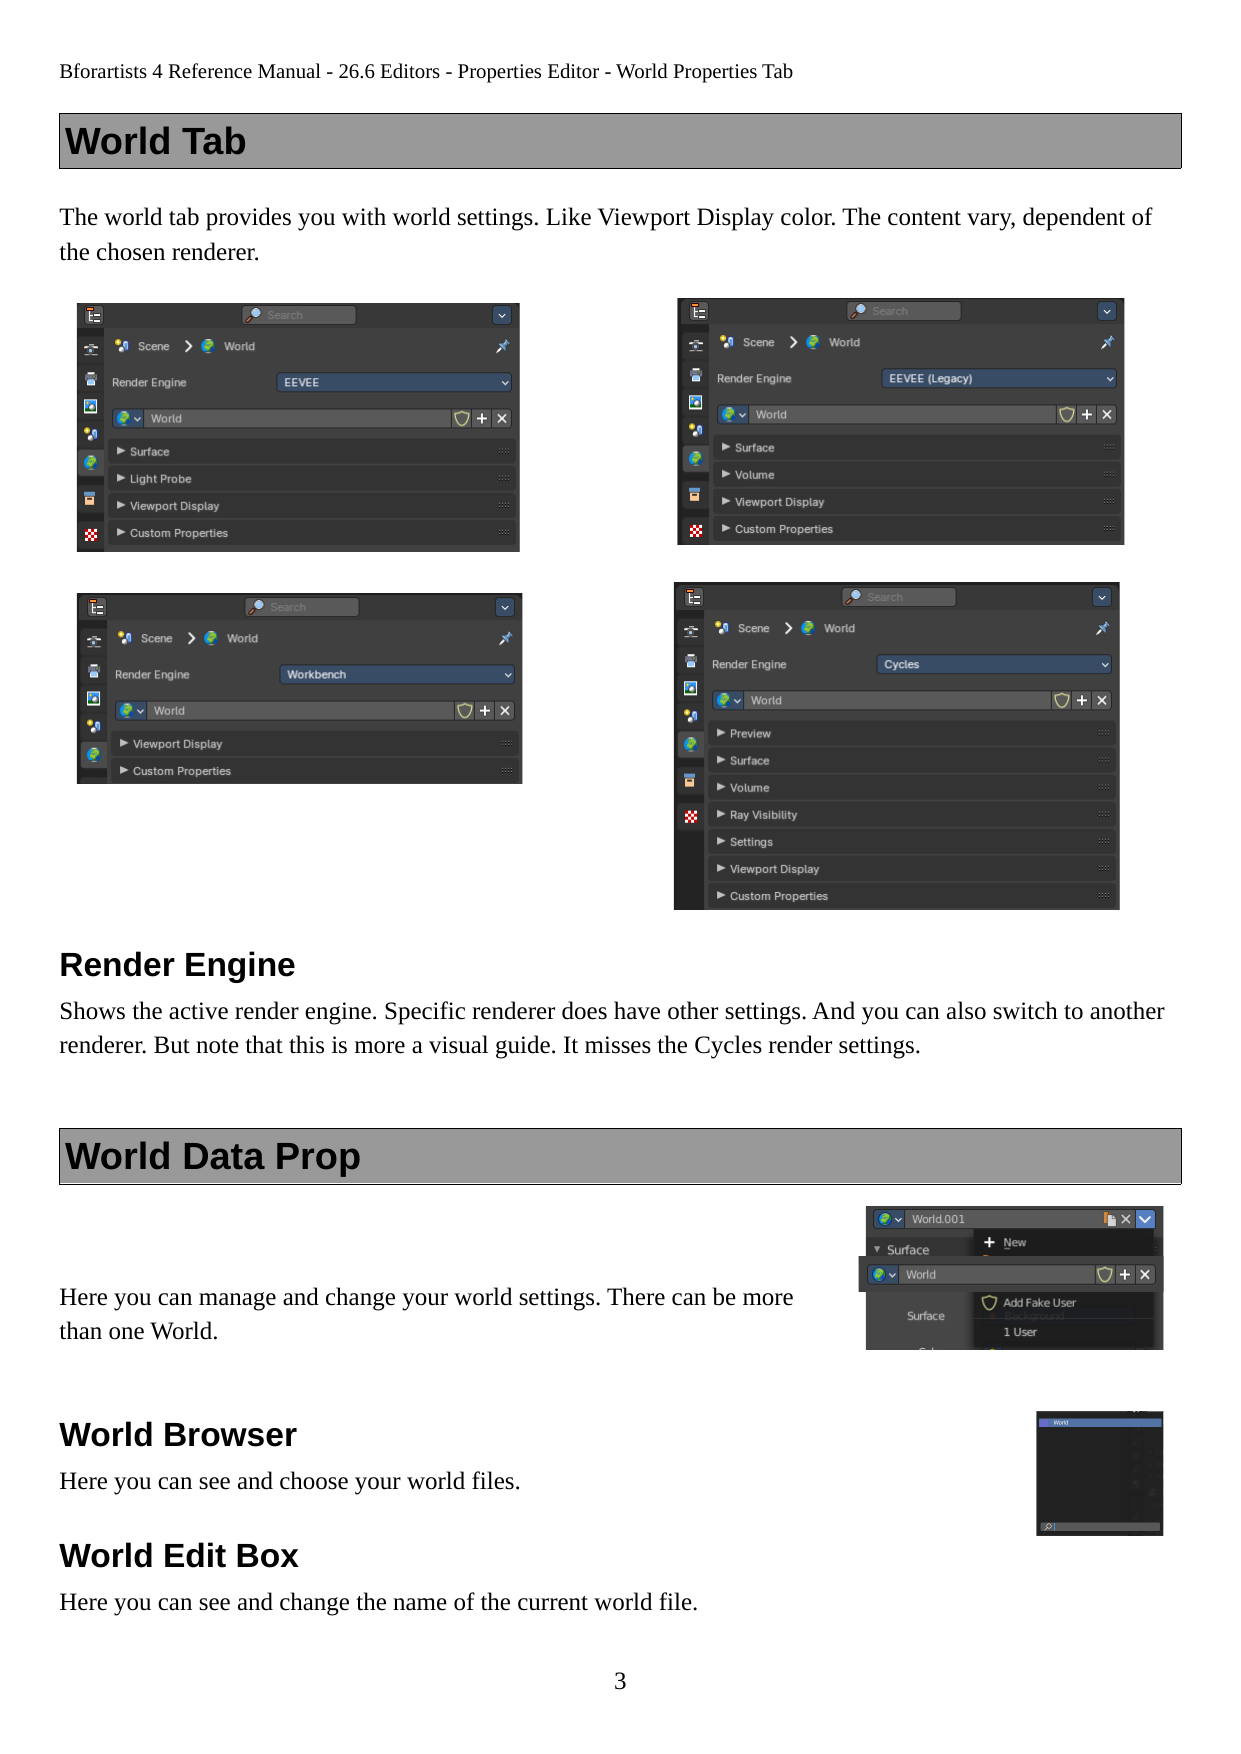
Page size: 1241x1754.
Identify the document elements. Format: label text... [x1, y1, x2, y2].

text Here you can manage and change your world settings. There can be more than one World. [59, 1282, 865, 1345]
text Shows the active render engine. Specific renderer does have other settings. And you can also switch to another renderer. But note that this is more a visual guide. It misses the Cycles render settings. [59, 996, 1181, 1059]
subtitle [1164, 1415, 1181, 1453]
picture [673, 582, 1120, 910]
picture [76, 593, 523, 784]
picture [858, 1206, 1164, 1350]
subtitle Render Engine [59, 944, 1181, 983]
picture [677, 298, 1125, 545]
text Here you can see and choose your world files. [59, 1466, 1036, 1495]
subtitle World Edit Box [59, 1536, 1181, 1574]
subtitle World Browser [59, 1415, 1036, 1453]
picture [1036, 1411, 1164, 1536]
table_header World Tab [60, 114, 1181, 168]
text Here you can see and change the name of the current world file. [59, 1587, 1181, 1616]
table_header World Data Prop [60, 1129, 1181, 1183]
text The world tab provides you with world settings. Like Viewport Display color. The content vary, dependent of the chosen renderer. [59, 202, 1181, 266]
picture [76, 303, 520, 552]
